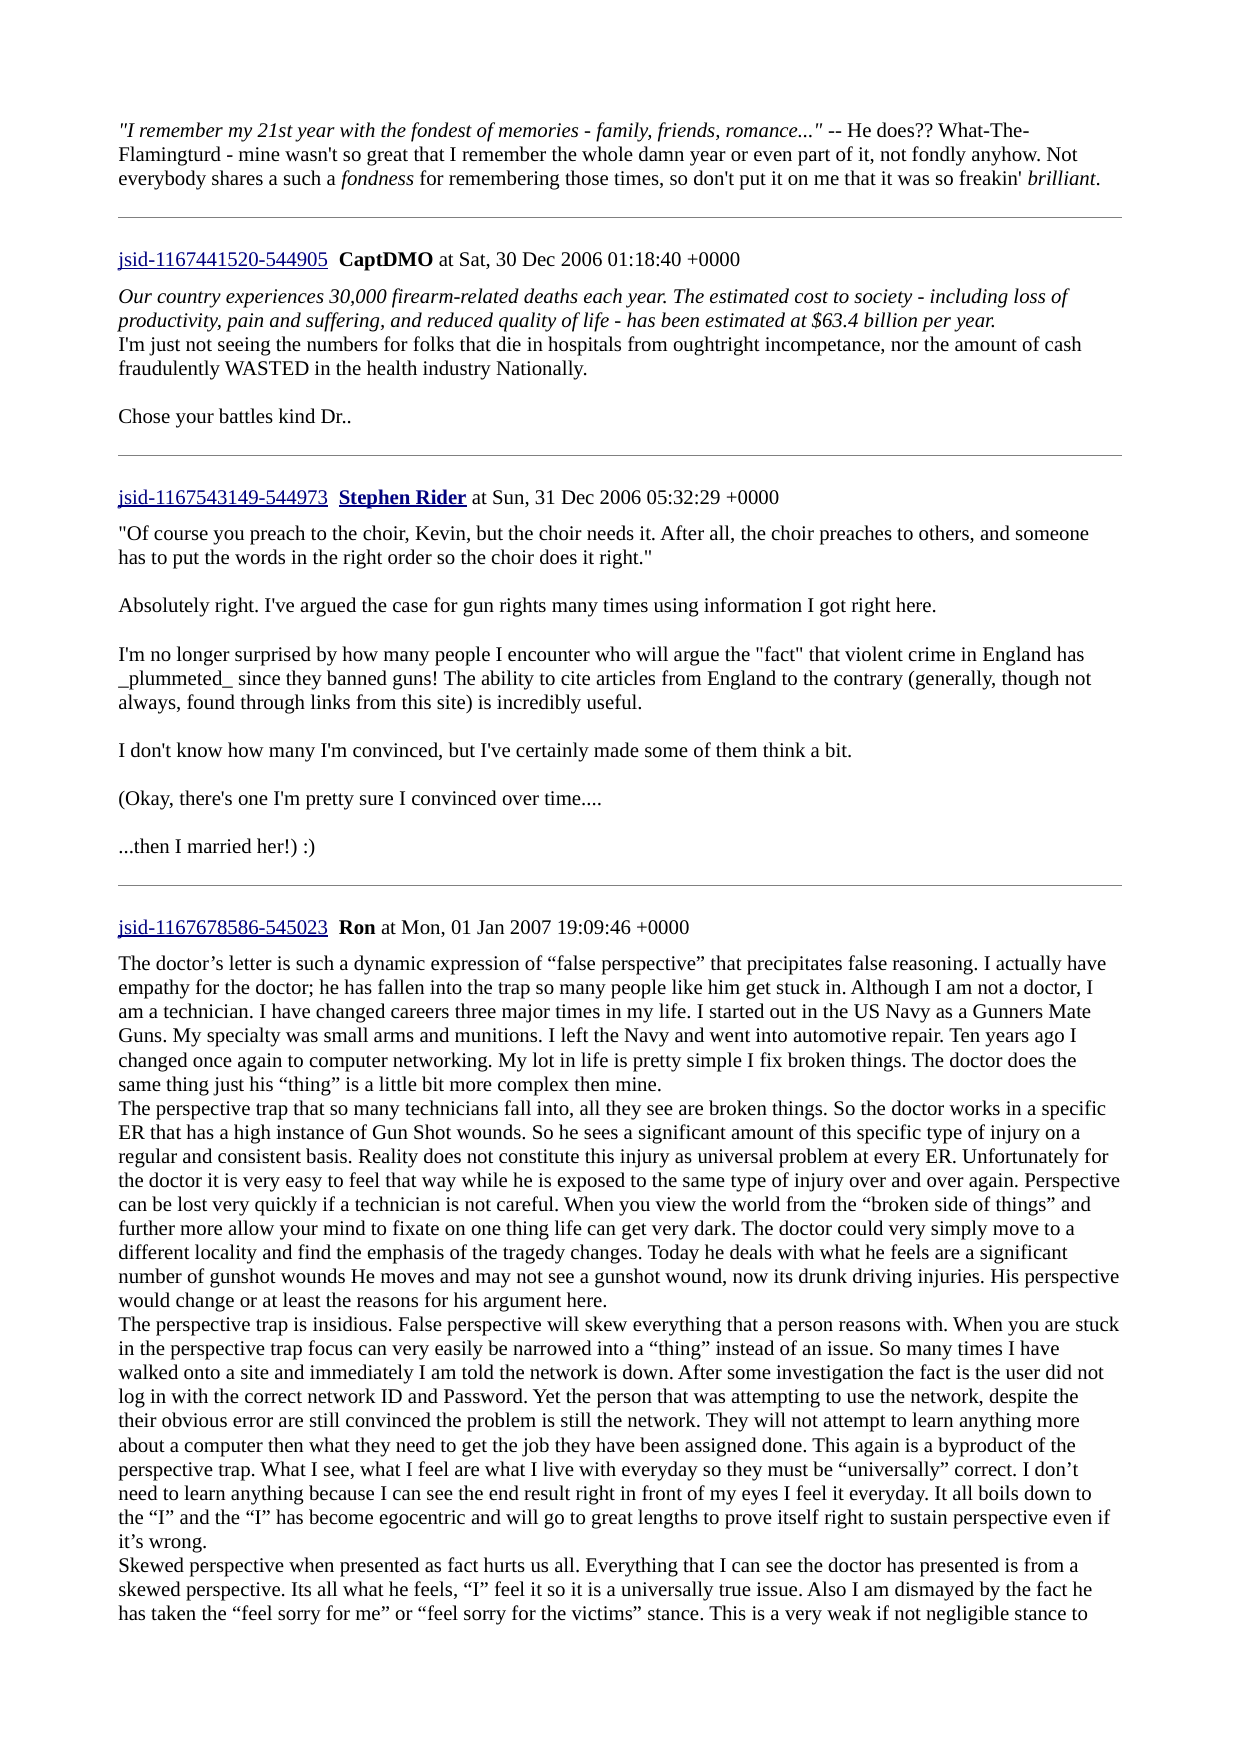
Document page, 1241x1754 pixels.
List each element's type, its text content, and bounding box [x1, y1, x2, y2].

text jsid-1167543149-544973 Stephen Rider at Sun, 31 Dec 2006 05:32:29 +0000 [118, 484, 1122, 509]
text jsid-1167678586-545023 Ron at Mon, 01 Jan 2007 19:09:46 +0000 [118, 915, 1122, 939]
text "Of course you preach to the choir, Kevin, but the choir needs it. After all, the choir preaches to others, and someone has to put the words in the right order so the choir does it right." Absolutely right. I've argued the case for gun rights many times using information I got right here. I'm no longer surprised by how many people I encounter who will argue the "fact" that violent crime in England has _plummeted_ since they banned guns! The ability to cite articles from England to the contrary (generally, though not always, found through links from this site) is incredibly useful. I don't know how many I'm convinced, but I've certainly made some of them think a bit. (Okay, there's one I'm pretty sure I convinced over time.... ...then I married her!) :) [118, 521, 1122, 858]
text The doctor’s letter is such a dynamic expression of “false perspective” that precipitates false reasoning. I actually have empathy for the doctor; he has fallen into the trap so many people like him get stuck in. Although I am not a doctor, I am a technician. I have changed careers three major times in my life. I started out in the US Navy as a Gunners Mate Guns. My specialty was small arms and munitions. I left the Navy and went into automotive repair. Ten years ago I changed once again to computer networking. My lot in life is pretty simple I fix broken things. The doctor does the same thing just his “thing” is a little bit more complex then mine. The perspective trap that so many technicians fall into, all they see are broken things. So the doctor works in a specific ER that has a high instance of Gun Shot wounds. So he sees a significant amount of this specific type of injury on a regular and consistent basis. Reality does not constitute this injury as universal problem at every ER. Unfortunately for the doctor it is very easy to feel that way while he is exposed to the same type of injury over and over again. Perspective can be lost very quickly if a technician is not careful. When you view the world from the “broken side of things” and further more allow your mind to fixate on one thing life can get very dark. The doctor could very simply move to a different locality and find the emphasis of the tragedy changes. Today he deals with what he feels are a significant number of gunshot wounds He moves and may not see a gunshot wound, now its drunk driving injuries. His perspective would change or at least the reasons for his argument here. The perspective trap is insidious. False perspective will skew everything that a person reasons with. When you are stuck in the perspective trap focus can very easily be narrowed into a “thing” instead of an issue. So many times I have walked onto a site and immediately I am told the network is down. After some investigation the fact is the user did not log in with the correct network ID and Password. Yet the person that was attempting to use the network, despite the their obvious error are still convinced the problem is still the network. They will not attempt to learn anything more about a computer then what they need to get the job they have been assigned done. This again is a byproduct of the perspective trap. What I see, what I feel are what I live with everyday so they must be “universally” correct. I don’t need to learn anything because I can see the end result right in front of my eyes I feel it everyday. It all boils down to the “I” and the “I” has become egocentric and will go to great lengths to prove itself right to sustain perspective even if it’s wrong. Skewed perspective when presented as fact hurts us all. Everything that I can see the doctor has presented is from a skewed perspective. Its all what he feels, “I” feel it so it is a universally true issue. Also I am dismayed by the fact he has taken the “feel sorry for me” or “feel sorry for the victims” stance. This is a very weak if not negligible stance to [118, 951, 1122, 1625]
text "I remember my 21st year with the fondest of memories - family, friends, romance..." -- He does?? What-The-Flamingturd - mine wasn't so great that I remember the whole damn year or even part of it, not fondly anyhow. Not everybody shares a such a fondness for remembering those times, so don't put it on me that it was so freakin' brilliant. [118, 118, 1122, 190]
text Our country experiences 30,000 firearm-related deaths each year. The estimated cost to society - including loss of productivity, pain and suffering, and reduced quality of life - has been estimated at $63.4 billion per year. I'm just not seeing the numbers for folks that die in hospitals from oughtright incompetance, nor the amount of cash fraudulently WASTED in the health industry Nationally. Chose your battles kind Dr.. [118, 283, 1122, 428]
text jsid-1167441520-544905 CaptDMO at Sat, 30 Dec 2006 01:18:40 +0000 [118, 247, 1122, 271]
